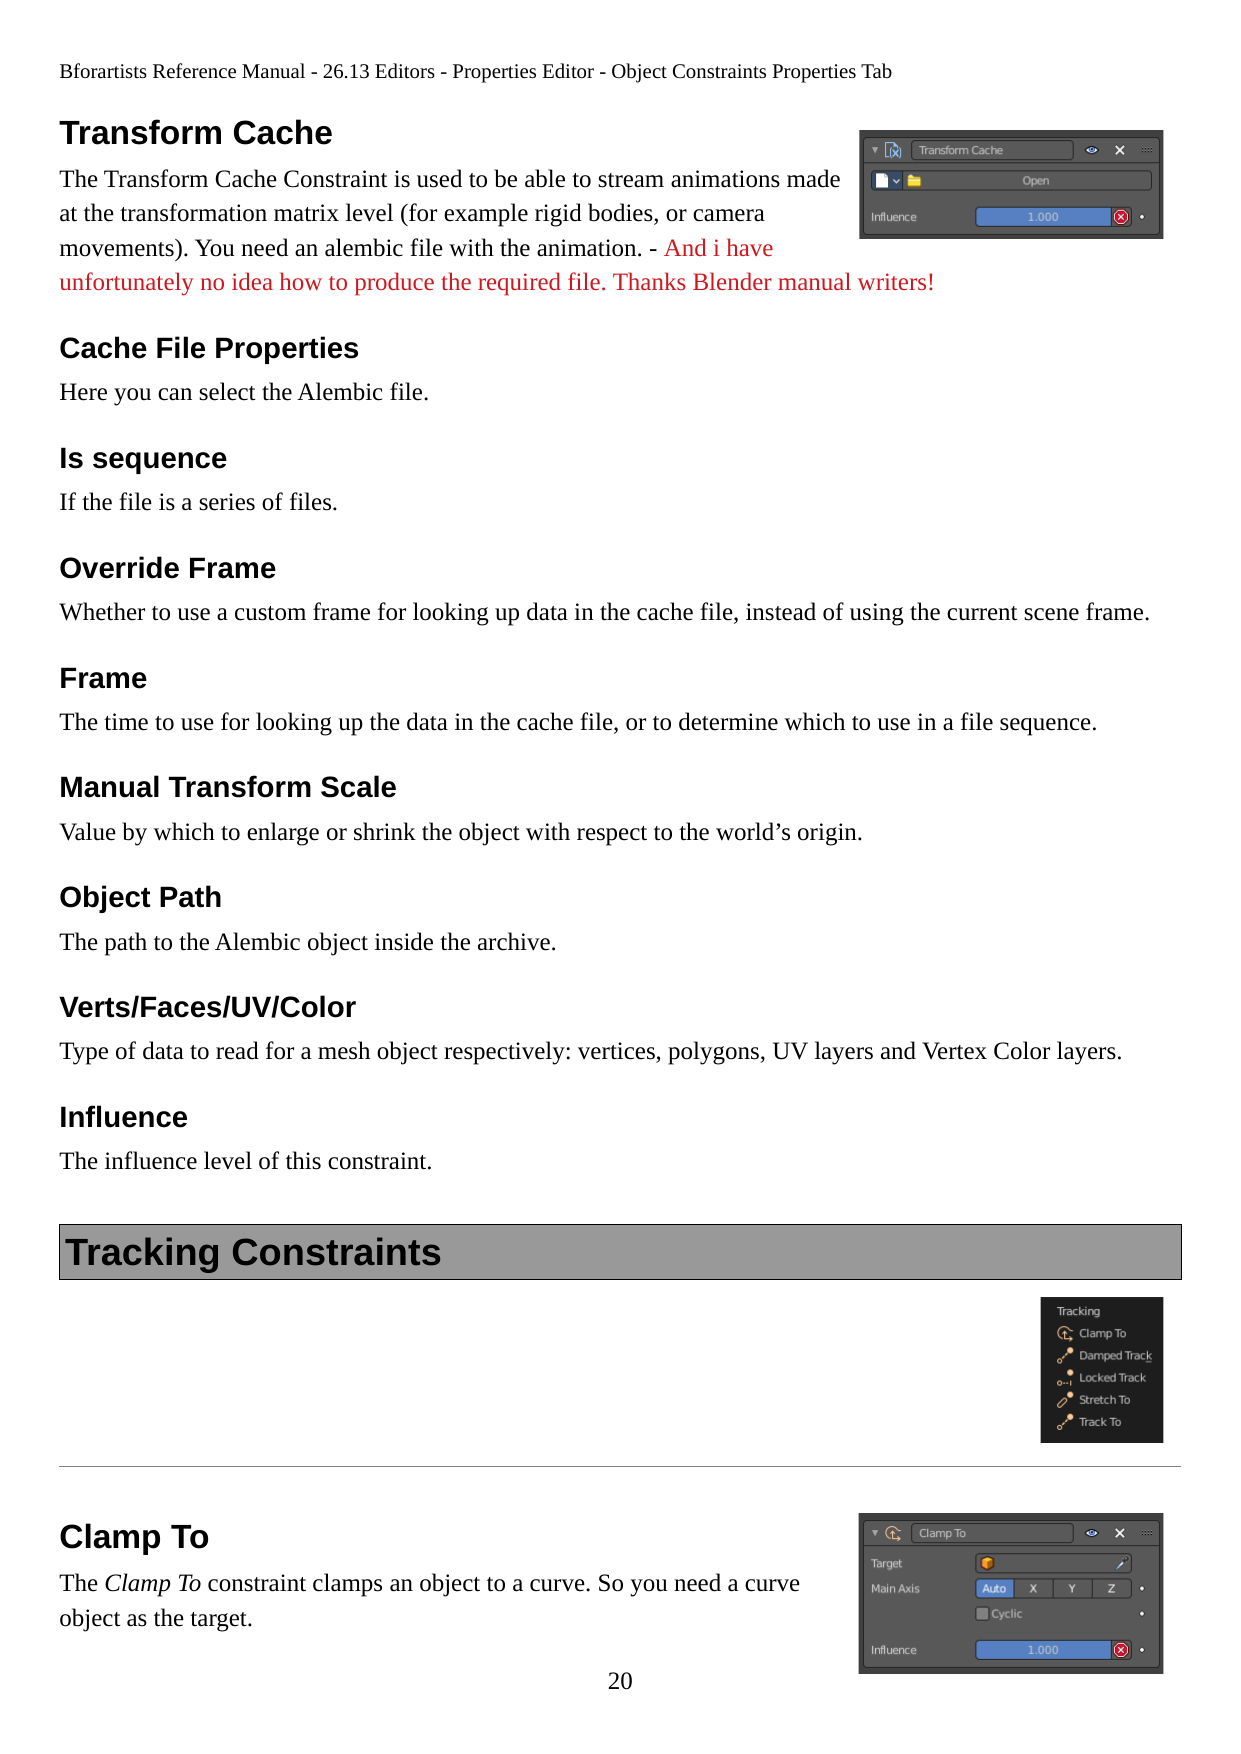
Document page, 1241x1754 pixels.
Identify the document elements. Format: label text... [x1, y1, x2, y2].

text Type of data to read for a mesh object respectively: vertices, polygons, UV layers and Vertex Color layers. [59, 1036, 1181, 1065]
subtitle Is sequence [59, 441, 1181, 474]
subtitle Override Frame [59, 551, 1181, 584]
subtitle Cache File Properties [59, 331, 1181, 364]
text The path to the Alembic object inside the archive. [59, 927, 1181, 955]
table_header Tracking Constraints [60, 1225, 1181, 1279]
subtitle Object Path [59, 880, 1181, 914]
picture [1040, 1297, 1164, 1443]
subtitle Clamp To [59, 1517, 858, 1556]
text If the file is a series of files. [59, 487, 1181, 516]
subtitle Manual Transform Scale [59, 770, 1181, 804]
text The time to use for looking up the data in the cache file, or to determine which to use in a file sequence. [59, 707, 1181, 736]
subtitle Verts/Faces/UV/Color [59, 990, 1181, 1024]
picture [859, 130, 1164, 239]
text Here you can select the Alembic file. [59, 377, 1181, 406]
picture [858, 1513, 1164, 1674]
subtitle Transform Cache [59, 113, 1181, 151]
text The influence level of this constraint. [59, 1146, 1181, 1175]
subtitle Influence [59, 1100, 1181, 1134]
subtitle [1164, 1517, 1181, 1556]
text The Clamp To constraint clamps an object to a curve. So you need a curve object as the target. [59, 1568, 858, 1631]
text The Transform Cache Constraint is used to be able to stream animations made at the transformation matrix level (for example rigid bodies, or camera movements). You need an alembic file with the animation. - And i have unfortunately no idea how to produce the required file. Thanks Blender manual writers! [59, 164, 1181, 296]
subtitle Frame [59, 661, 1181, 694]
text Whether to use a custom frame for looking up data in the cache file, instead of using the current scene frame. [59, 597, 1181, 626]
text Value by which to enlarge or shrink the object with respect to the world’s origin. [59, 817, 1181, 845]
